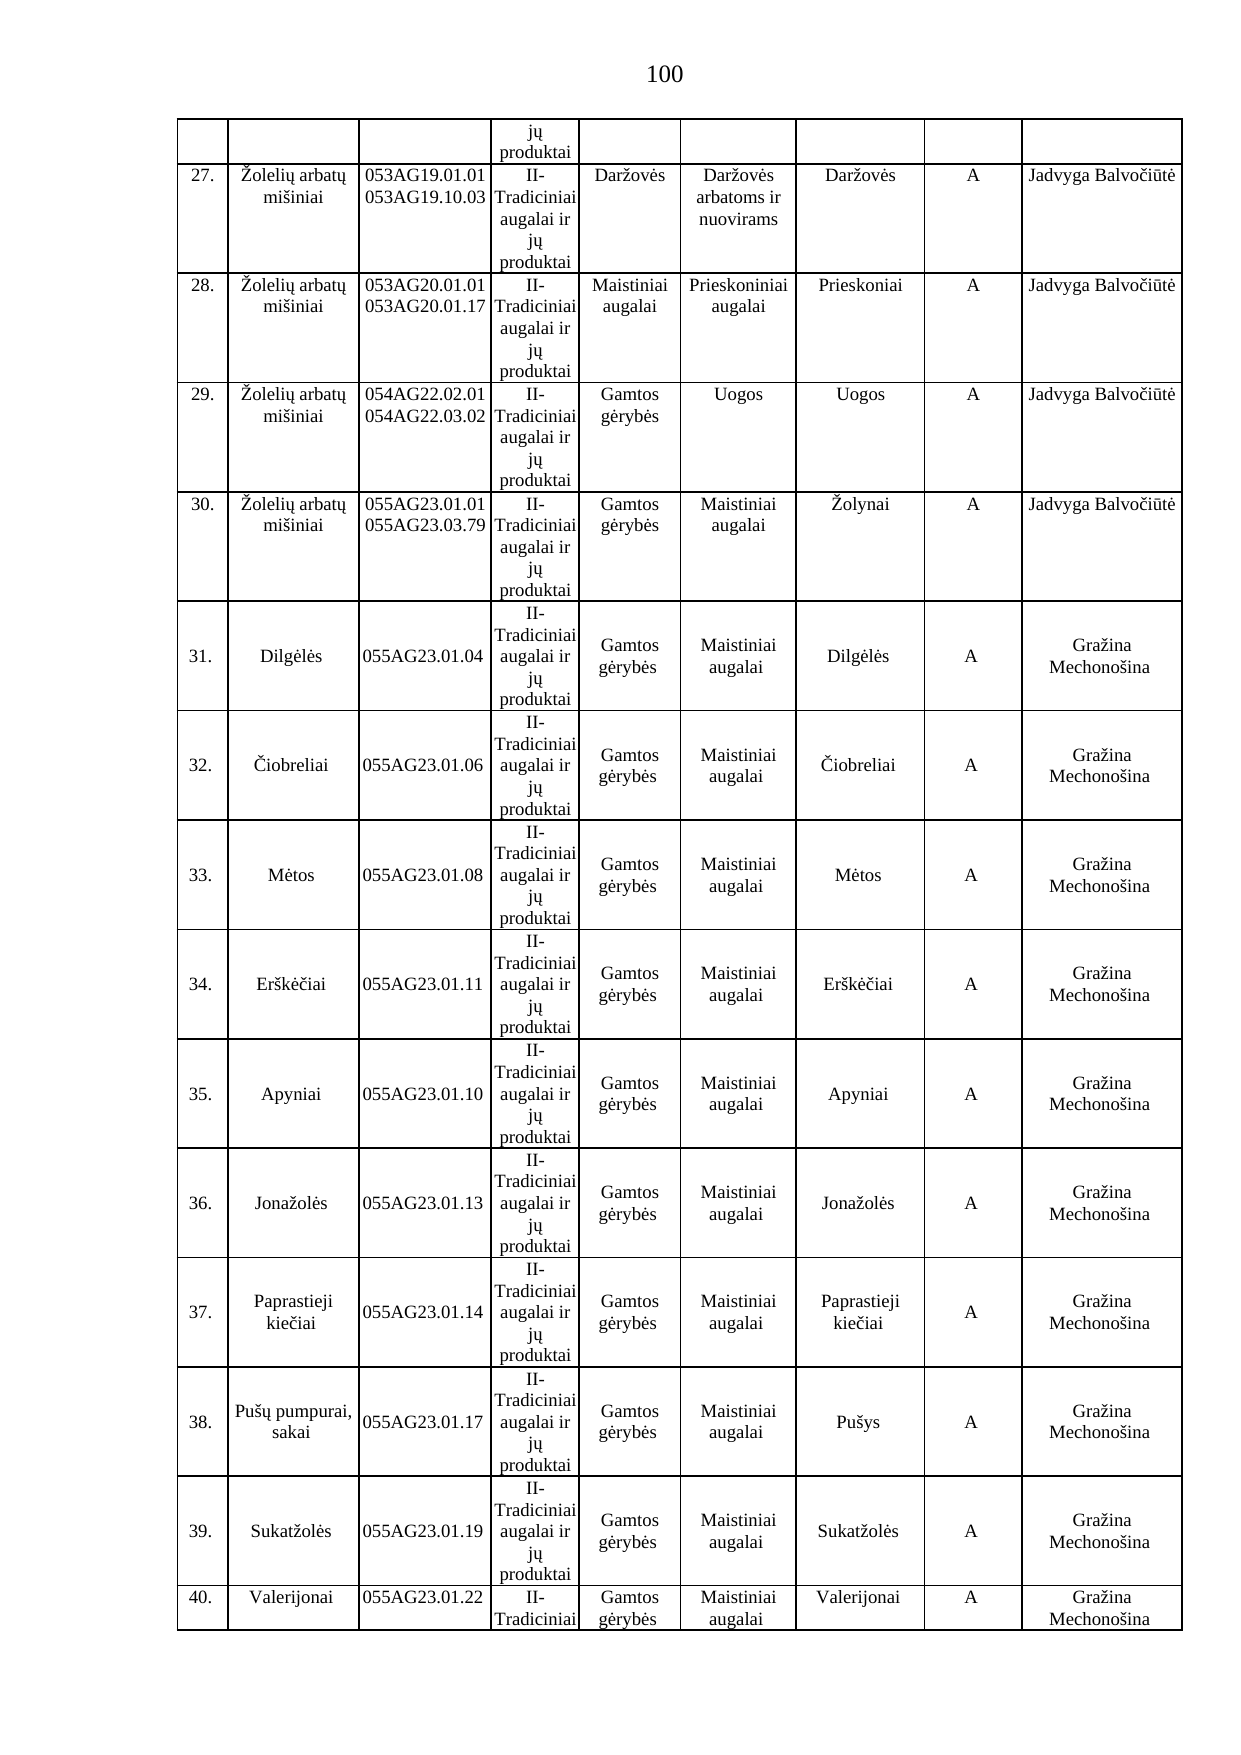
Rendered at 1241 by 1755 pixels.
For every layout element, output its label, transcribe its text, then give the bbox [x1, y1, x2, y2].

table_cell II-Tradiciniai augalai ir jų produktai [492, 1368, 578, 1475]
table_cell Čiobreliai [797, 711, 924, 819]
table_cell 055AG23.01.10 [360, 1040, 490, 1147]
table_cell A [925, 1040, 1021, 1147]
table_cell Gamtos gėrybės [580, 1477, 680, 1585]
table_cell A [925, 165, 1021, 272]
table_cell Maistiniai augalai [580, 274, 680, 382]
table_cell Gamtos gėrybės [580, 1040, 680, 1147]
table_cell Jadvyga Balvočiūtė [1023, 274, 1181, 382]
table_cell 055AG23.01.14 [360, 1258, 490, 1366]
table_cell Dilgėlės [229, 602, 358, 710]
table_cell 30. [178, 493, 227, 600]
table_cell Gamtos gėrybės [580, 1368, 680, 1475]
table_cell II-Tradiciniai augalai ir jų produktai [492, 165, 578, 272]
table_cell Gamtos gėrybės [580, 1258, 680, 1366]
table_cell Žolelių arbatų mišiniai [229, 383, 358, 491]
table_cell 055AG23.01.04 [360, 602, 490, 710]
table_cell 053AG19.01.01 053AG19.10.03 [360, 165, 490, 272]
table_cell Gražina Mechonošina [1023, 1040, 1181, 1147]
table_cell A [925, 1586, 1021, 1629]
table_cell Uogos [797, 383, 924, 491]
table_cell Gražina Mechonošina [1023, 821, 1181, 928]
table_cell 28. [178, 274, 227, 382]
table_cell A [925, 930, 1021, 1038]
table_cell Jonažolės [229, 1149, 358, 1257]
table_cell Jadvyga Balvočiūtė [1023, 165, 1181, 272]
table_cell A [925, 383, 1021, 491]
table_cell [178, 120, 227, 163]
table_cell 36. [178, 1149, 227, 1257]
table_cell [1023, 120, 1181, 163]
table_cell Gražina Mechonošina [1023, 602, 1181, 710]
table_cell Gražina Mechonošina [1023, 1477, 1181, 1585]
table_cell Žolelių arbatų mišiniai [229, 165, 358, 272]
table_cell 31. [178, 602, 227, 710]
table_cell 055AG23.01.22 [360, 1586, 490, 1629]
table_cell II-Tradiciniai augalai ir jų produktai [492, 1258, 578, 1366]
table_cell A [925, 493, 1021, 600]
table_cell Pušų pumpurai, sakai [229, 1368, 358, 1475]
table_cell Prieskoniniai augalai [681, 274, 795, 382]
table_cell Maistiniai augalai [681, 1040, 795, 1147]
table_cell II-Tradiciniai augalai ir jų produktai [492, 274, 578, 382]
table_cell Maistiniai augalai [681, 1149, 795, 1257]
table_cell Gamtos gėrybės [580, 493, 680, 600]
table_cell II-Tradiciniai augalai ir jų produktai [492, 930, 578, 1038]
table_cell A [925, 274, 1021, 382]
table_cell 37. [178, 1258, 227, 1366]
table_cell Apyniai [229, 1040, 358, 1147]
table_cell 053AG20.01.01 053AG20.01.17 [360, 274, 490, 382]
table_cell 055AG23.01.01 055AG23.03.79 [360, 493, 490, 600]
table_cell 055AG23.01.17 [360, 1368, 490, 1475]
table_cell Pušys [797, 1368, 924, 1475]
table_cell Gamtos gėrybės [580, 1149, 680, 1257]
table_cell 40. [178, 1586, 227, 1629]
table_cell Gražina Mechonošina [1023, 711, 1181, 819]
table_cell Maistiniai augalai [681, 1368, 795, 1475]
table_cell Uogos [681, 383, 795, 491]
table_cell Valerijonai [797, 1586, 924, 1629]
table_cell II-Tradiciniai augalai ir jų produktai [492, 1149, 578, 1257]
table_cell Mėtos [229, 821, 358, 928]
table_cell Paprastieji kiečiai [229, 1258, 358, 1366]
table_cell Čiobreliai [229, 711, 358, 819]
table_cell Prieskoniai [797, 274, 924, 382]
table_cell 055AG23.01.08 [360, 821, 490, 928]
table_cell II-Tradiciniai augalai ir jų produktai [492, 1040, 578, 1147]
table_cell Erškėčiai [229, 930, 358, 1038]
table_cell 055AG23.01.11 [360, 930, 490, 1038]
table_cell Gamtos gėrybės [580, 821, 680, 928]
table_cell A [925, 1368, 1021, 1475]
table_cell Daržovės arbatoms ir nuovirams [681, 165, 795, 272]
table_cell Maistiniai augalai [681, 821, 795, 928]
table_cell [360, 120, 490, 163]
table_cell II-Tradiciniai augalai ir jų produktai [492, 383, 578, 491]
table_cell A [925, 1477, 1021, 1585]
table_cell 33. [178, 821, 227, 928]
table_cell II-Tradiciniai augalai ir jų produktai [492, 821, 578, 928]
table_cell Dilgėlės [797, 602, 924, 710]
table_cell II-Tradiciniai [492, 1586, 578, 1629]
table_cell Gamtos gėrybės [580, 383, 680, 491]
table_cell [925, 120, 1021, 163]
table_cell 34. [178, 930, 227, 1038]
table_cell 054AG22.02.01 054AG22.03.02 [360, 383, 490, 491]
table_cell II-Tradiciniai augalai ir jų produktai [492, 602, 578, 710]
table_cell 39. [178, 1477, 227, 1585]
table_cell [797, 120, 924, 163]
table_cell Maistiniai augalai [681, 1477, 795, 1585]
table_cell [580, 120, 680, 163]
table_cell Gamtos gėrybės [580, 1586, 680, 1629]
table_cell jų produktai [492, 120, 578, 163]
table_cell Gamtos gėrybės [580, 930, 680, 1038]
table_cell Daržovės [797, 165, 924, 272]
table_cell II-Tradiciniai augalai ir jų produktai [492, 1477, 578, 1585]
table_cell Maistiniai augalai [681, 1586, 795, 1629]
table_cell Žolelių arbatų mišiniai [229, 493, 358, 600]
table_cell Gražina Mechonošina [1023, 1149, 1181, 1257]
table_cell Sukatžolės [797, 1477, 924, 1585]
table_cell A [925, 711, 1021, 819]
table_cell Gražina Mechonošina [1023, 1258, 1181, 1366]
table_cell 055AG23.01.13 [360, 1149, 490, 1257]
table_cell A [925, 1149, 1021, 1257]
table_cell Maistiniai augalai [681, 602, 795, 710]
table_cell Gamtos gėrybės [580, 711, 680, 819]
table_cell Sukatžolės [229, 1477, 358, 1585]
table_cell Gražina Mechonošina [1023, 930, 1181, 1038]
table_cell Paprastieji kiečiai [797, 1258, 924, 1366]
table_cell Jonažolės [797, 1149, 924, 1257]
table_cell 055AG23.01.19 [360, 1477, 490, 1585]
table_cell Maistiniai augalai [681, 930, 795, 1038]
table_cell 38. [178, 1368, 227, 1475]
table_cell A [925, 1258, 1021, 1366]
table_cell Gražina Mechonošina [1023, 1368, 1181, 1475]
table_cell Erškėčiai [797, 930, 924, 1038]
table_cell II-Tradiciniai augalai ir jų produktai [492, 493, 578, 600]
table_cell Gražina Mechonošina [1023, 1586, 1181, 1629]
table_cell 29. [178, 383, 227, 491]
table_cell 35. [178, 1040, 227, 1147]
table_cell 27. [178, 165, 227, 272]
table_cell [681, 120, 795, 163]
table_cell A [925, 821, 1021, 928]
table_cell Žolynai [797, 493, 924, 600]
table_cell Daržovės [580, 165, 680, 272]
table_cell A [925, 602, 1021, 710]
table_cell Gamtos gėrybės [580, 602, 680, 710]
table_cell II-Tradiciniai augalai ir jų produktai [492, 711, 578, 819]
table_cell Jadvyga Balvočiūtė [1023, 383, 1181, 491]
table_cell Valerijonai [229, 1586, 358, 1629]
table_cell Žolelių arbatų mišiniai [229, 274, 358, 382]
table_cell 055AG23.01.06 [360, 711, 490, 819]
table_cell Maistiniai augalai [681, 493, 795, 600]
table_cell Apyniai [797, 1040, 924, 1147]
table_cell Jadvyga Balvočiūtė [1023, 493, 1181, 600]
table_cell Maistiniai augalai [681, 1258, 795, 1366]
table_cell Mėtos [797, 821, 924, 928]
table_cell Maistiniai augalai [681, 711, 795, 819]
table_cell 32. [178, 711, 227, 819]
table_cell [229, 120, 358, 163]
